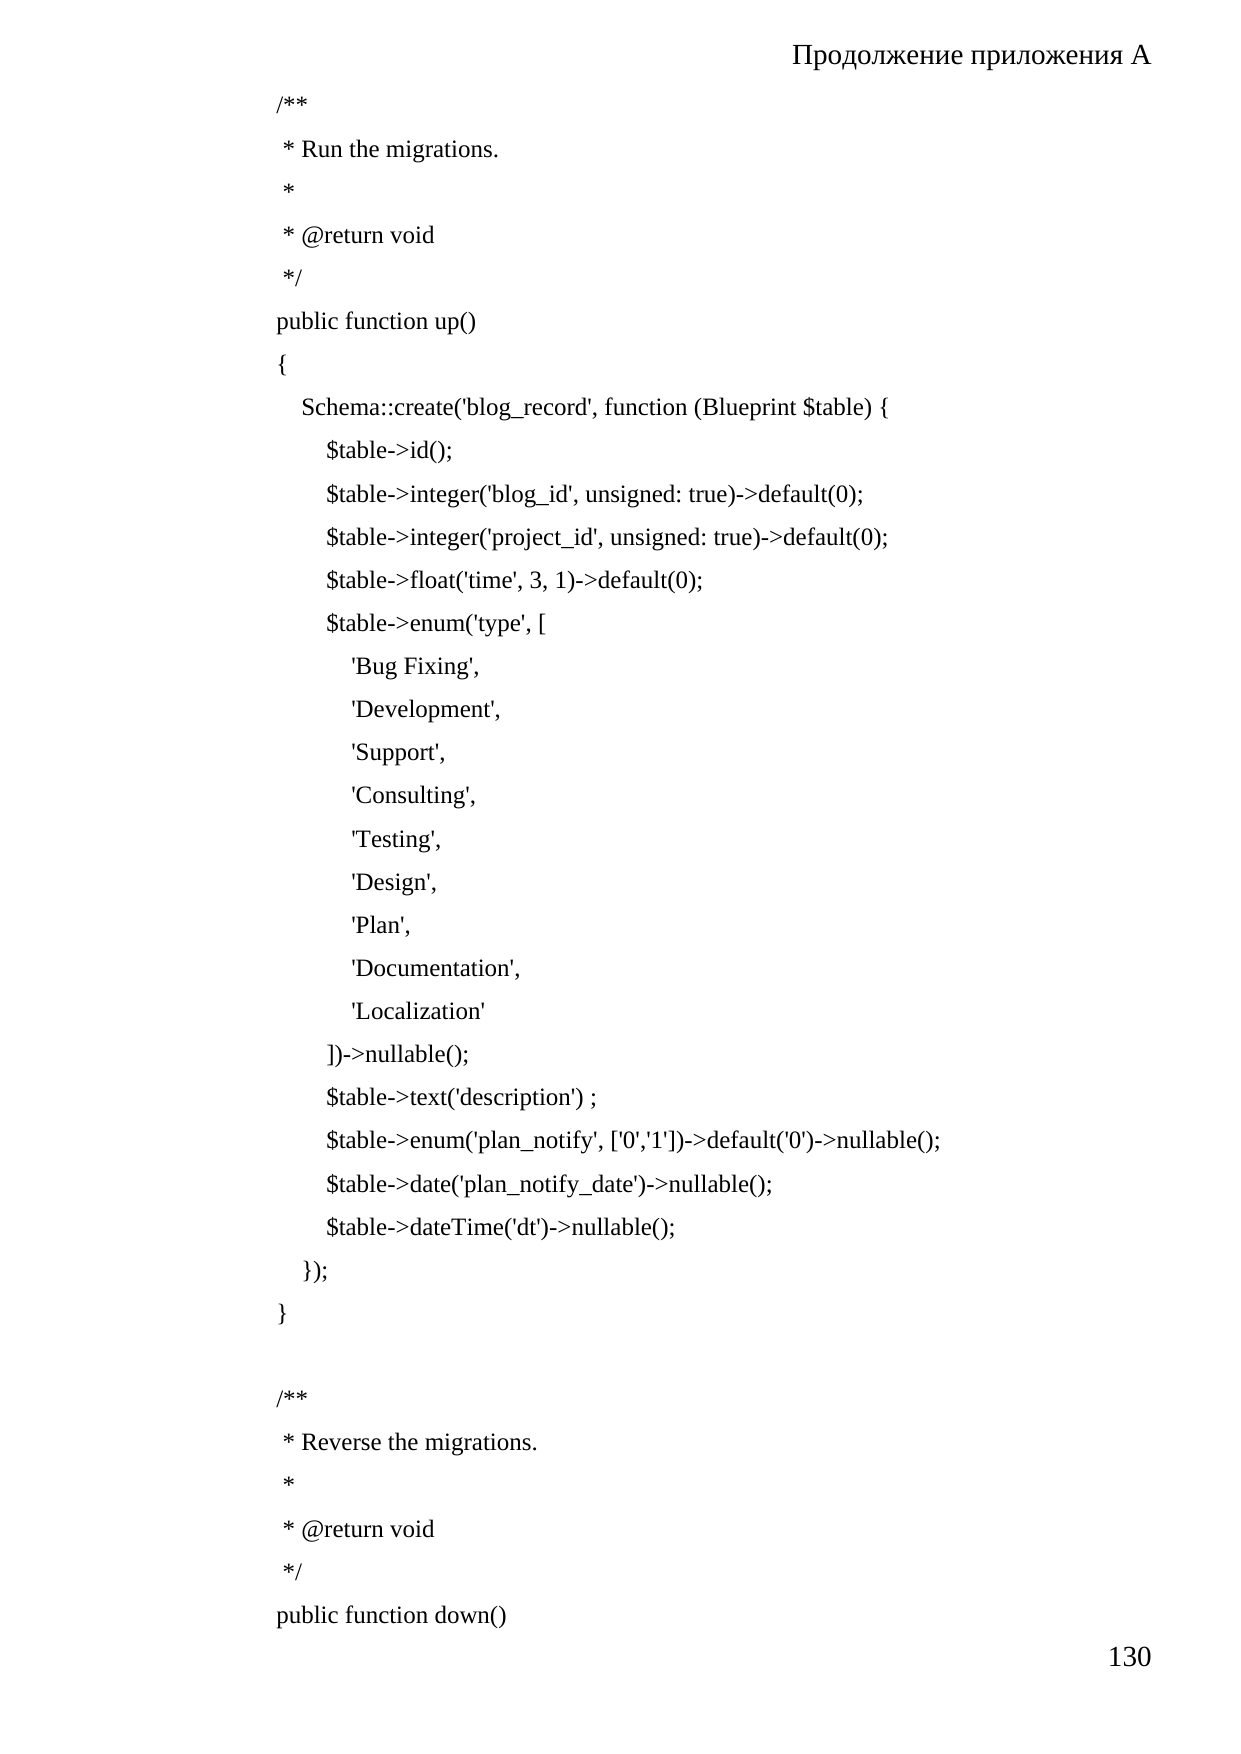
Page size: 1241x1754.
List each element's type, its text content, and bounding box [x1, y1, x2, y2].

text $table->id(); [177, 436, 1152, 464]
text $table->float('time', 3, 1)->default(0); [177, 565, 1152, 594]
text Schema::create('blog_record', function (Blueprint $table) { [177, 392, 1152, 421]
text * Reverse the migrations. [177, 1427, 1152, 1456]
text 'Support', [177, 737, 1152, 766]
text } [177, 1298, 1152, 1327]
text $table->dateTime('dt')->nullable(); [177, 1212, 1152, 1241]
text $table->date('plan_notify_date')->nullable(); [177, 1169, 1152, 1197]
text public function up() [177, 306, 1152, 335]
text /** [177, 1384, 1152, 1413]
text */ [177, 1557, 1152, 1586]
text $table->enum('type', [ [177, 608, 1152, 637]
text */ [177, 263, 1152, 292]
text public function down() [177, 1600, 1152, 1629]
text $table->enum('plan_notify', ['0','1'])->default('0')->nullable(); [177, 1126, 1152, 1154]
text * @return void [177, 1514, 1152, 1542]
text $table->integer('blog_id', unsigned: true)->default(0); [177, 479, 1152, 507]
text 'Localization' [177, 996, 1152, 1025]
text * [177, 1471, 1152, 1499]
text 'Consulting', [177, 781, 1152, 809]
text * Run the migrations. [177, 134, 1152, 162]
text 'Bug Fixing', [177, 651, 1152, 680]
text 'Design', [177, 867, 1152, 896]
text 'Testing', [177, 824, 1152, 852]
text { [177, 349, 1152, 378]
text 'Development', [177, 694, 1152, 723]
text $table->integer('project_id', unsigned: true)->default(0); [177, 522, 1152, 551]
text }); [177, 1255, 1152, 1284]
text /** [177, 91, 1152, 119]
text 'Plan', [177, 910, 1152, 939]
text 'Documentation', [177, 953, 1152, 982]
text * [177, 177, 1152, 206]
text ])->nullable(); [177, 1039, 1152, 1068]
text $table->text('description') ; [177, 1082, 1152, 1111]
text * @return void [177, 220, 1152, 249]
